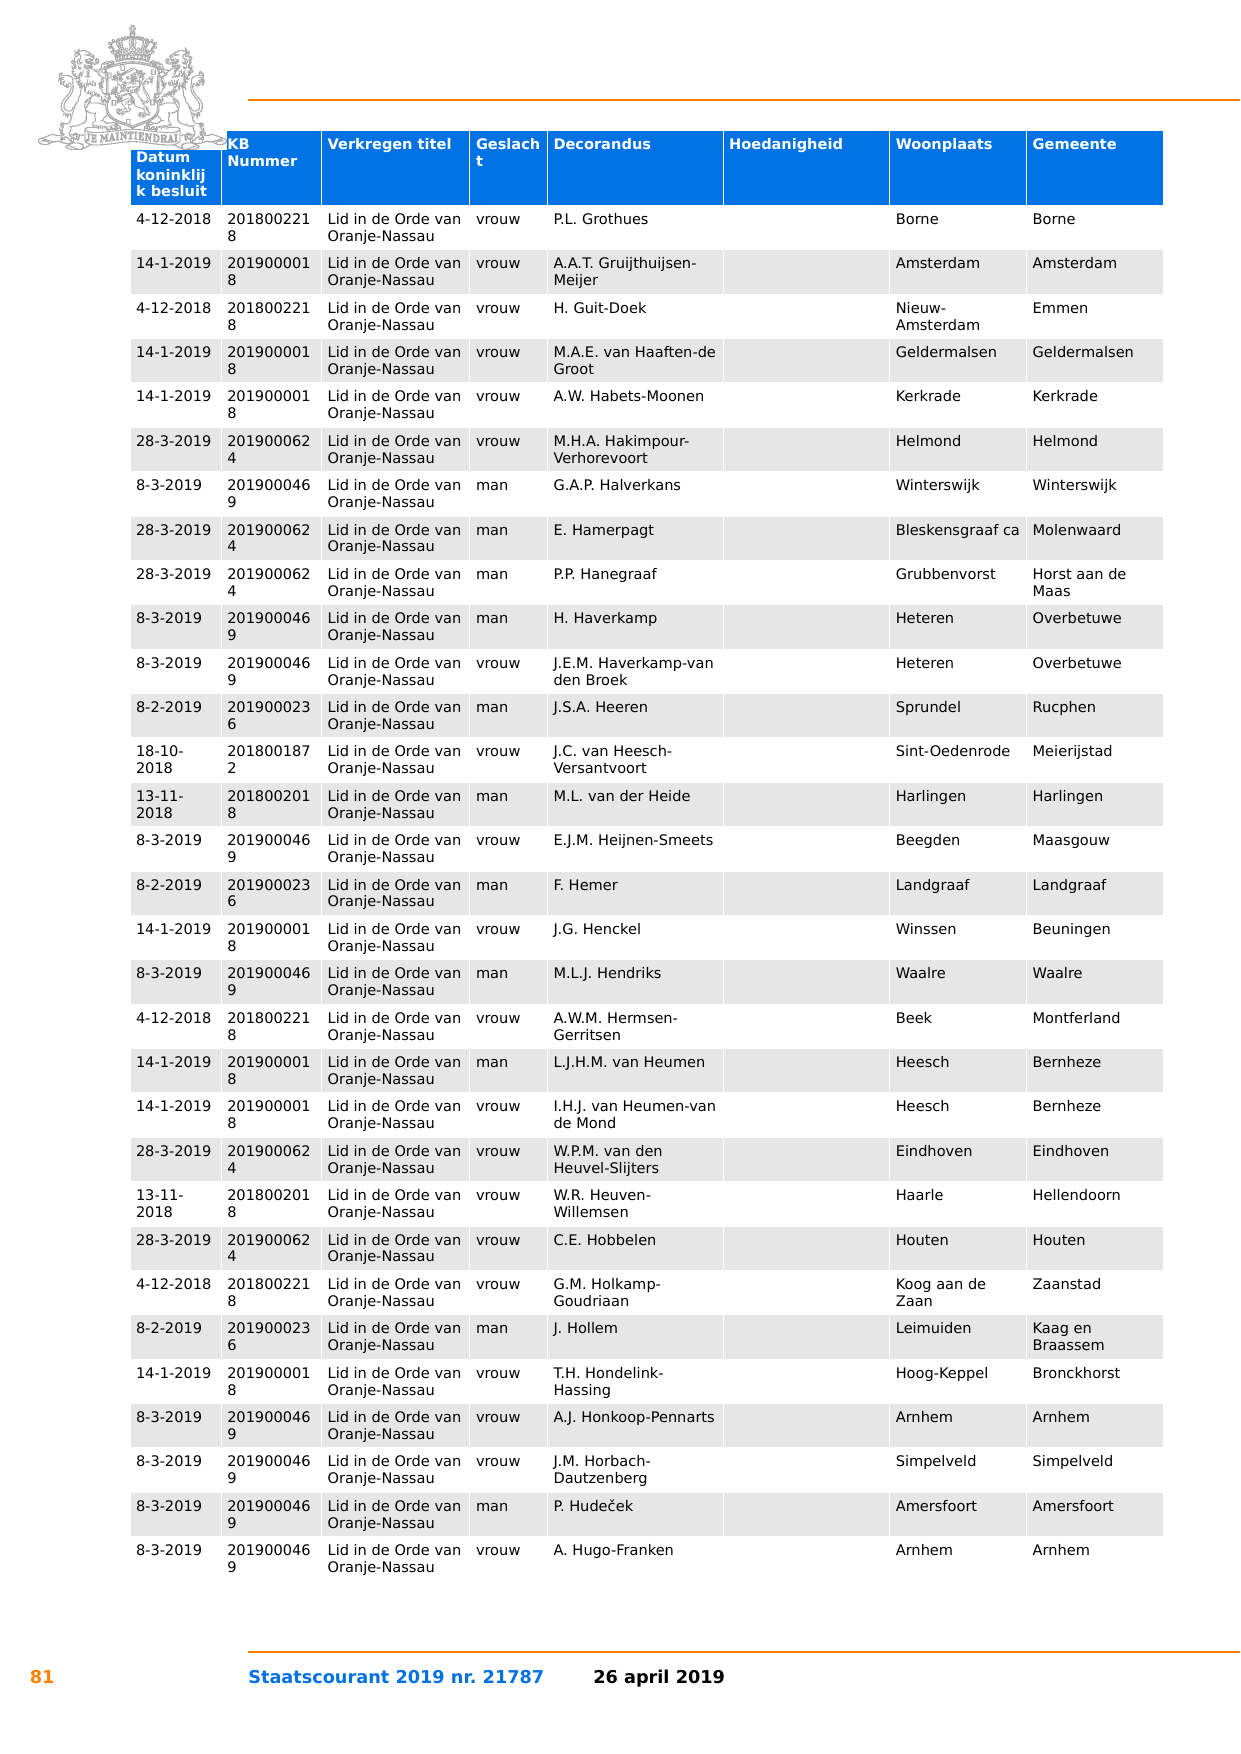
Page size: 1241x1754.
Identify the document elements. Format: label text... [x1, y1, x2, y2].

table_cell [724, 605, 889, 649]
table_cell 2019000624 [222, 561, 321, 604]
table_cell Amersfoort [1027, 1493, 1163, 1536]
table_cell Lid in de Orde van Oranje-Nassau [322, 916, 469, 959]
table_cell 2018002018 [222, 1182, 321, 1226]
table_cell Beegden [890, 827, 1026, 871]
table_cell 2018002218 [222, 295, 321, 338]
table_cell Sprundel [890, 694, 1026, 737]
table_cell Lid in de Orde van Oranje-Nassau [322, 472, 469, 516]
table_cell Heesch [890, 1094, 1026, 1137]
table_cell Harlingen [1027, 783, 1163, 826]
table_cell Kerkrade [1027, 384, 1163, 427]
table_cell Waalre [1027, 960, 1163, 1004]
table_cell man [470, 472, 547, 516]
table_cell Lid in de Orde van Oranje-Nassau [322, 1537, 469, 1581]
table_cell 2018002218 [222, 1271, 321, 1314]
table_cell Maasgouw [1027, 827, 1163, 871]
table_cell T.H. Hondelink-Hassing [548, 1360, 723, 1403]
table_cell H. Guit-Doek [548, 295, 723, 338]
table_cell 14-1-2019 [131, 1049, 221, 1092]
table_cell 2019000624 [222, 428, 321, 471]
table_cell Heteren [890, 605, 1026, 649]
table_cell 2019000018 [222, 384, 321, 427]
table_cell J.E.M. Haverkamp-van den Broek [548, 650, 723, 693]
table_cell 2019000236 [222, 694, 321, 737]
table_cell P. Hudeček [548, 1493, 723, 1536]
table_cell Eindhoven [890, 1138, 1026, 1181]
table_cell M.L. van der Heide [548, 783, 723, 826]
table_cell 18-10-2018 [131, 739, 221, 782]
table_header KB Nummer [222, 131, 321, 205]
table_cell H. Haverkamp [548, 605, 723, 649]
table_cell vrouw [470, 339, 547, 382]
table_cell [724, 1138, 889, 1181]
table_cell A.W.M. Hermsen-Gerritsen [548, 1005, 723, 1048]
table_cell [724, 561, 889, 604]
table_cell vrouw [470, 827, 547, 871]
table_cell Hellendoorn [1027, 1182, 1163, 1226]
table_cell vrouw [470, 1449, 547, 1492]
table_cell [724, 1049, 889, 1092]
table_cell Rucphen [1027, 694, 1163, 737]
table_cell Lid in de Orde van Oranje-Nassau [322, 1449, 469, 1492]
table_cell Lid in de Orde van Oranje-Nassau [322, 1315, 469, 1359]
table_cell 13-11-2018 [131, 783, 221, 826]
table_cell M.A.E. van Haaften-de Groot [548, 339, 723, 382]
table_header Woonplaats [890, 131, 1026, 205]
table_cell man [470, 783, 547, 826]
table_cell 8-2-2019 [131, 694, 221, 737]
table_cell Beuningen [1027, 916, 1163, 959]
table_cell 2019000469 [222, 1449, 321, 1492]
picture [38, 25, 227, 150]
table_cell [724, 1271, 889, 1314]
table_header Verkregen titel [322, 131, 469, 205]
table_cell Arnhem [1027, 1537, 1163, 1581]
table_cell 8-3-2019 [131, 1493, 221, 1536]
table_cell man [470, 561, 547, 604]
table_cell [724, 783, 889, 826]
table_cell [724, 206, 889, 249]
table_cell vrouw [470, 916, 547, 959]
table_cell 8-3-2019 [131, 605, 221, 649]
table_cell [724, 1182, 889, 1226]
table_cell Geldermalsen [1027, 339, 1163, 382]
table_cell Hoog-Keppel [890, 1360, 1026, 1403]
table_cell M.L.J. Hendriks [548, 960, 723, 1004]
table_cell 4-12-2018 [131, 1271, 221, 1314]
table_cell Lid in de Orde van Oranje-Nassau [322, 1182, 469, 1226]
table_cell 28-3-2019 [131, 517, 221, 560]
table_cell 2019000018 [222, 1049, 321, 1092]
table_cell vrouw [470, 1138, 547, 1181]
table_cell Lid in de Orde van Oranje-Nassau [322, 1227, 469, 1270]
table_cell 2019000018 [222, 1360, 321, 1403]
table_cell Arnhem [890, 1404, 1026, 1447]
table_cell Lid in de Orde van Oranje-Nassau [322, 605, 469, 649]
table_cell 8-2-2019 [131, 1315, 221, 1359]
table_cell Heteren [890, 650, 1026, 693]
table_cell Lid in de Orde van Oranje-Nassau [322, 694, 469, 737]
table_cell W.P.M. van den Heuvel-Slijters [548, 1138, 723, 1181]
table_cell 2019000018 [222, 339, 321, 382]
table_cell Lid in de Orde van Oranje-Nassau [322, 561, 469, 604]
table_cell 13-11-2018 [131, 1182, 221, 1226]
table_cell [724, 739, 889, 782]
table_cell Lid in de Orde van Oranje-Nassau [322, 960, 469, 1004]
table_cell 2019000469 [222, 1404, 321, 1447]
table_cell 2019000018 [222, 1094, 321, 1137]
table_cell [724, 694, 889, 737]
table_cell W.R. Heuven-Willemsen [548, 1182, 723, 1226]
table_cell Sint-Oedenrode [890, 739, 1026, 782]
table_cell Beek [890, 1005, 1026, 1048]
table_header Datum koninklijk besluit [131, 150, 221, 205]
table_cell J.C. van Heesch-Versantvoort [548, 739, 723, 782]
table_cell Nieuw-Amsterdam [890, 295, 1026, 338]
table_cell G.A.P. Halverkans [548, 472, 723, 516]
table_cell Eindhoven [1027, 1138, 1163, 1181]
table_cell Lid in de Orde van Oranje-Nassau [322, 1005, 469, 1048]
table_cell Lid in de Orde van Oranje-Nassau [322, 295, 469, 338]
table_cell Amsterdam [1027, 250, 1163, 294]
table_cell Bronckhorst [1027, 1360, 1163, 1403]
table_cell Houten [1027, 1227, 1163, 1270]
table_cell [724, 1315, 889, 1359]
table_cell G.M. Holkamp-Goudriaan [548, 1271, 723, 1314]
table_cell vrouw [470, 1537, 547, 1581]
table_cell [724, 384, 889, 427]
table_cell man [470, 605, 547, 649]
table_cell Lid in de Orde van Oranje-Nassau [322, 739, 469, 782]
table_cell Grubbenvorst [890, 561, 1026, 604]
table_cell Bernheze [1027, 1049, 1163, 1092]
table_cell Bernheze [1027, 1094, 1163, 1137]
table_cell 2019000624 [222, 1138, 321, 1181]
table_cell 8-3-2019 [131, 827, 221, 871]
table_cell Landgraaf [890, 872, 1026, 915]
table_cell Heesch [890, 1049, 1026, 1092]
table_cell vrouw [470, 384, 547, 427]
table_cell vrouw [470, 1271, 547, 1314]
table_cell man [470, 1315, 547, 1359]
table_cell P.L. Grothues [548, 206, 723, 249]
table_cell Kaag en Braassem [1027, 1315, 1163, 1359]
table_cell 4-12-2018 [131, 1005, 221, 1048]
table_cell 2018002218 [222, 206, 321, 249]
table_cell man [470, 694, 547, 737]
table_cell Montferland [1027, 1005, 1163, 1048]
table_cell [724, 1404, 889, 1447]
table_cell 4-12-2018 [131, 206, 221, 249]
table_cell 2018001872 [222, 739, 321, 782]
table_header Gemeente [1027, 131, 1163, 205]
table_cell I.H.J. van Heumen-van de Mond [548, 1094, 723, 1137]
table_cell Leimuiden [890, 1315, 1026, 1359]
table_cell Amersfoort [890, 1493, 1026, 1536]
table_cell E. Hamerpagt [548, 517, 723, 560]
table_cell M.H.A. Hakimpour-Verhorevoort [548, 428, 723, 471]
table_cell 14-1-2019 [131, 250, 221, 294]
table_cell Zaanstad [1027, 1271, 1163, 1314]
table_cell [724, 1094, 889, 1137]
table_cell Lid in de Orde van Oranje-Nassau [322, 783, 469, 826]
table_cell 28-3-2019 [131, 428, 221, 471]
table_cell man [470, 1493, 547, 1536]
table_cell [724, 250, 889, 294]
table_cell Lid in de Orde van Oranje-Nassau [322, 250, 469, 294]
table_cell Arnhem [1027, 1404, 1163, 1447]
table_cell L.J.H.M. van Heumen [548, 1049, 723, 1092]
table_cell 2019000469 [222, 650, 321, 693]
table_cell 8-3-2019 [131, 1537, 221, 1581]
table_cell 2019000018 [222, 916, 321, 959]
table_cell P.P. Hanegraaf [548, 561, 723, 604]
table_cell 2019000624 [222, 517, 321, 560]
table_cell Arnhem [890, 1537, 1026, 1581]
table_cell [724, 472, 889, 516]
table_cell 2019000469 [222, 605, 321, 649]
table_cell vrouw [470, 428, 547, 471]
table_cell 2019000469 [222, 472, 321, 516]
table_cell Bleskensgraaf ca [890, 517, 1026, 560]
table_cell A.J. Honkoop-Pennarts [548, 1404, 723, 1447]
table_cell 28-3-2019 [131, 1227, 221, 1270]
table_cell Lid in de Orde van Oranje-Nassau [322, 339, 469, 382]
table_cell E.J.M. Heijnen-Smeets [548, 827, 723, 871]
table_cell 14-1-2019 [131, 916, 221, 959]
table_cell 8-3-2019 [131, 650, 221, 693]
table_cell Borne [890, 206, 1026, 249]
table_cell man [470, 517, 547, 560]
table_cell 2019000236 [222, 1315, 321, 1359]
table_cell Lid in de Orde van Oranje-Nassau [322, 827, 469, 871]
table_cell Borne [1027, 206, 1163, 249]
table_cell vrouw [470, 1227, 547, 1270]
table_cell Winssen [890, 916, 1026, 959]
table_cell 14-1-2019 [131, 384, 221, 427]
table_cell 2019000018 [222, 250, 321, 294]
table_cell Waalre [890, 960, 1026, 1004]
table_cell Overbetuwe [1027, 605, 1163, 649]
table_cell Lid in de Orde van Oranje-Nassau [322, 872, 469, 915]
table_cell Molenwaard [1027, 517, 1163, 560]
table_cell J. Hollem [548, 1315, 723, 1359]
table_cell Lid in de Orde van Oranje-Nassau [322, 1138, 469, 1181]
table_cell Amsterdam [890, 250, 1026, 294]
table_cell A.A.T. Gruijthuijsen-Meijer [548, 250, 723, 294]
table_cell [724, 916, 889, 959]
table_cell 2019000469 [222, 1537, 321, 1581]
table_cell vrouw [470, 1360, 547, 1403]
table_cell 14-1-2019 [131, 339, 221, 382]
table_cell 8-3-2019 [131, 960, 221, 1004]
table_cell 4-12-2018 [131, 295, 221, 338]
table_cell Houten [890, 1227, 1026, 1270]
table_cell [724, 1537, 889, 1581]
table_cell 14-1-2019 [131, 1094, 221, 1137]
table_cell vrouw [470, 295, 547, 338]
table_cell J.M. Horbach-Dautzenberg [548, 1449, 723, 1492]
table_cell Harlingen [890, 783, 1026, 826]
table_cell C.E. Hobbelen [548, 1227, 723, 1270]
table_cell Lid in de Orde van Oranje-Nassau [322, 384, 469, 427]
table_cell Meierijstad [1027, 739, 1163, 782]
table_cell Lid in de Orde van Oranje-Nassau [322, 1094, 469, 1137]
table_cell A. Hugo-Franken [548, 1537, 723, 1581]
table_cell [724, 872, 889, 915]
table_cell vrouw [470, 650, 547, 693]
table_cell vrouw [470, 1094, 547, 1137]
table_cell 8-3-2019 [131, 1449, 221, 1492]
table_cell Koog aan de Zaan [890, 1271, 1026, 1314]
table_cell 8-3-2019 [131, 1404, 221, 1447]
table_cell F. Hemer [548, 872, 723, 915]
table_cell Helmond [1027, 428, 1163, 471]
table_cell Winterswijk [1027, 472, 1163, 516]
table_cell 2019000624 [222, 1227, 321, 1270]
table_cell Lid in de Orde van Oranje-Nassau [322, 428, 469, 471]
table_cell [724, 650, 889, 693]
table_cell Emmen [1027, 295, 1163, 338]
table_cell Lid in de Orde van Oranje-Nassau [322, 1271, 469, 1314]
table_cell Lid in de Orde van Oranje-Nassau [322, 1360, 469, 1403]
table_cell 28-3-2019 [131, 1138, 221, 1181]
table_cell 8-3-2019 [131, 472, 221, 516]
table_cell J.G. Henckel [548, 916, 723, 959]
table_cell Kerkrade [890, 384, 1026, 427]
table_cell A.W. Habets-Moonen [548, 384, 723, 427]
table_cell 14-1-2019 [131, 1360, 221, 1403]
table_header Geslacht [470, 131, 547, 205]
table_cell [724, 339, 889, 382]
table_cell man [470, 960, 547, 1004]
table_cell 2019000469 [222, 960, 321, 1004]
table_cell Lid in de Orde van Oranje-Nassau [322, 517, 469, 560]
table_cell [724, 295, 889, 338]
table_cell vrouw [470, 1404, 547, 1447]
table_cell [724, 428, 889, 471]
table_cell Winterswijk [890, 472, 1026, 516]
table_cell Haarle [890, 1182, 1026, 1226]
table_header Hoedanigheid [724, 131, 889, 205]
table_cell [724, 1493, 889, 1536]
table_cell 28-3-2019 [131, 561, 221, 604]
table_cell vrouw [470, 250, 547, 294]
table_cell [724, 1227, 889, 1270]
table_cell [724, 827, 889, 871]
table_cell [724, 1360, 889, 1403]
table_header Decorandus [548, 131, 723, 205]
table_cell 2019000469 [222, 827, 321, 871]
table_cell vrouw [470, 206, 547, 249]
table_cell man [470, 872, 547, 915]
table_cell [724, 517, 889, 560]
table_cell Helmond [890, 428, 1026, 471]
table_cell Simpelveld [1027, 1449, 1163, 1492]
table_cell Geldermalsen [890, 339, 1026, 382]
table_cell 2019000236 [222, 872, 321, 915]
table_cell Lid in de Orde van Oranje-Nassau [322, 650, 469, 693]
table_cell 2018002018 [222, 783, 321, 826]
table_cell 2019000469 [222, 1493, 321, 1536]
table_cell vrouw [470, 1182, 547, 1226]
table_cell Overbetuwe [1027, 650, 1163, 693]
table_cell vrouw [470, 1005, 547, 1048]
table_cell Simpelveld [890, 1449, 1026, 1492]
table_cell 2018002218 [222, 1005, 321, 1048]
table_cell Lid in de Orde van Oranje-Nassau [322, 1049, 469, 1092]
table_cell J.S.A. Heeren [548, 694, 723, 737]
table_cell [724, 1449, 889, 1492]
table_cell Horst aan de Maas [1027, 561, 1163, 604]
table_cell Lid in de Orde van Oranje-Nassau [322, 206, 469, 249]
table_cell [724, 960, 889, 1004]
table_cell Landgraaf [1027, 872, 1163, 915]
table_cell 8-2-2019 [131, 872, 221, 915]
table_cell man [470, 1049, 547, 1092]
table_cell Lid in de Orde van Oranje-Nassau [322, 1404, 469, 1447]
table_cell Lid in de Orde van Oranje-Nassau [322, 1493, 469, 1536]
table_cell vrouw [470, 739, 547, 782]
table_cell [724, 1005, 889, 1048]
